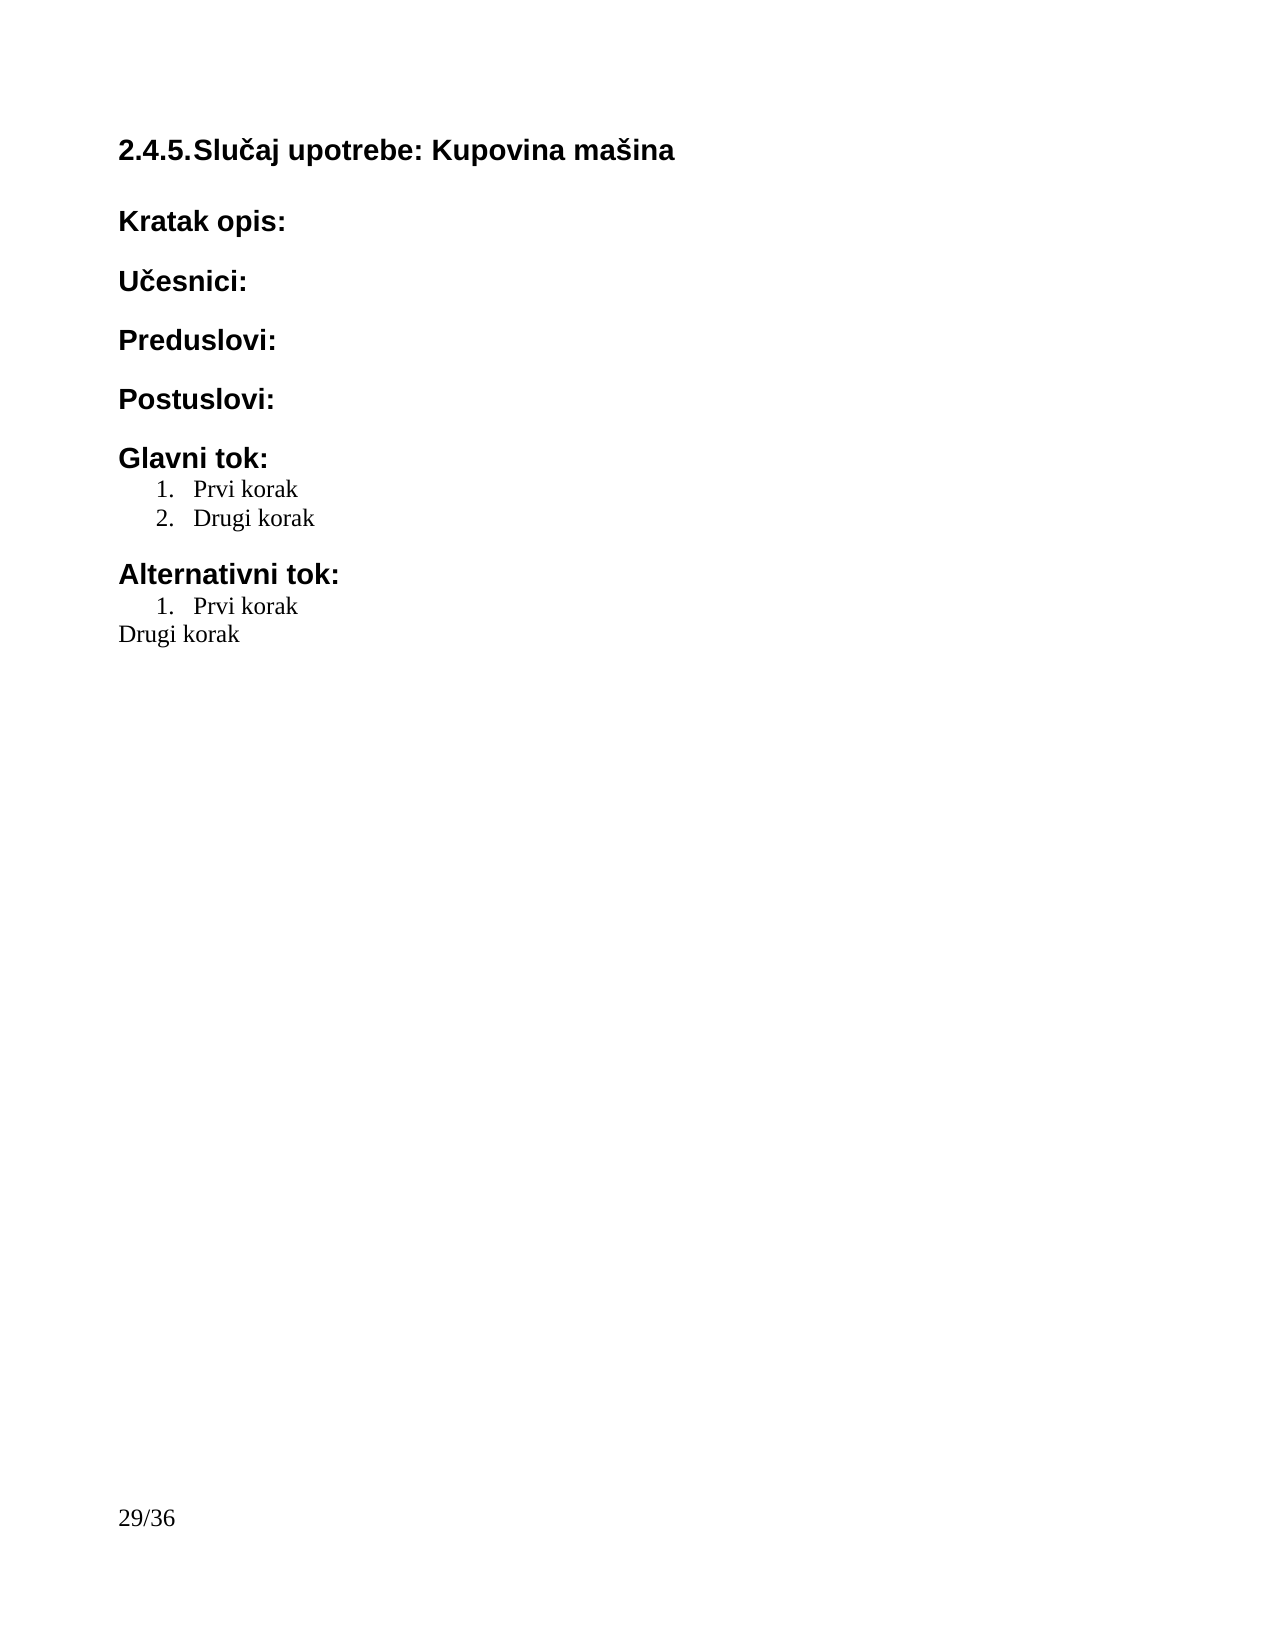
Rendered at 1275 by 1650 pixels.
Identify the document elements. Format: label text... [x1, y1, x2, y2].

list Drugi korak [156, 503, 1157, 532]
subtitle Kratak opis: [118, 204, 1157, 238]
subtitle Alternativni tok: [118, 557, 1157, 591]
subtitle Slučaj upotrebe: Kupovina mašina [118, 133, 1157, 166]
list Prvi korak [156, 474, 1157, 503]
list Prvi korak [156, 591, 1157, 619]
subtitle Glavni tok: [118, 441, 1157, 474]
subtitle Preduslovi: [118, 323, 1157, 356]
subtitle Učesnici: [118, 263, 1157, 297]
subtitle Postuslovi: [118, 382, 1157, 415]
text Drugi korak [118, 619, 1157, 648]
